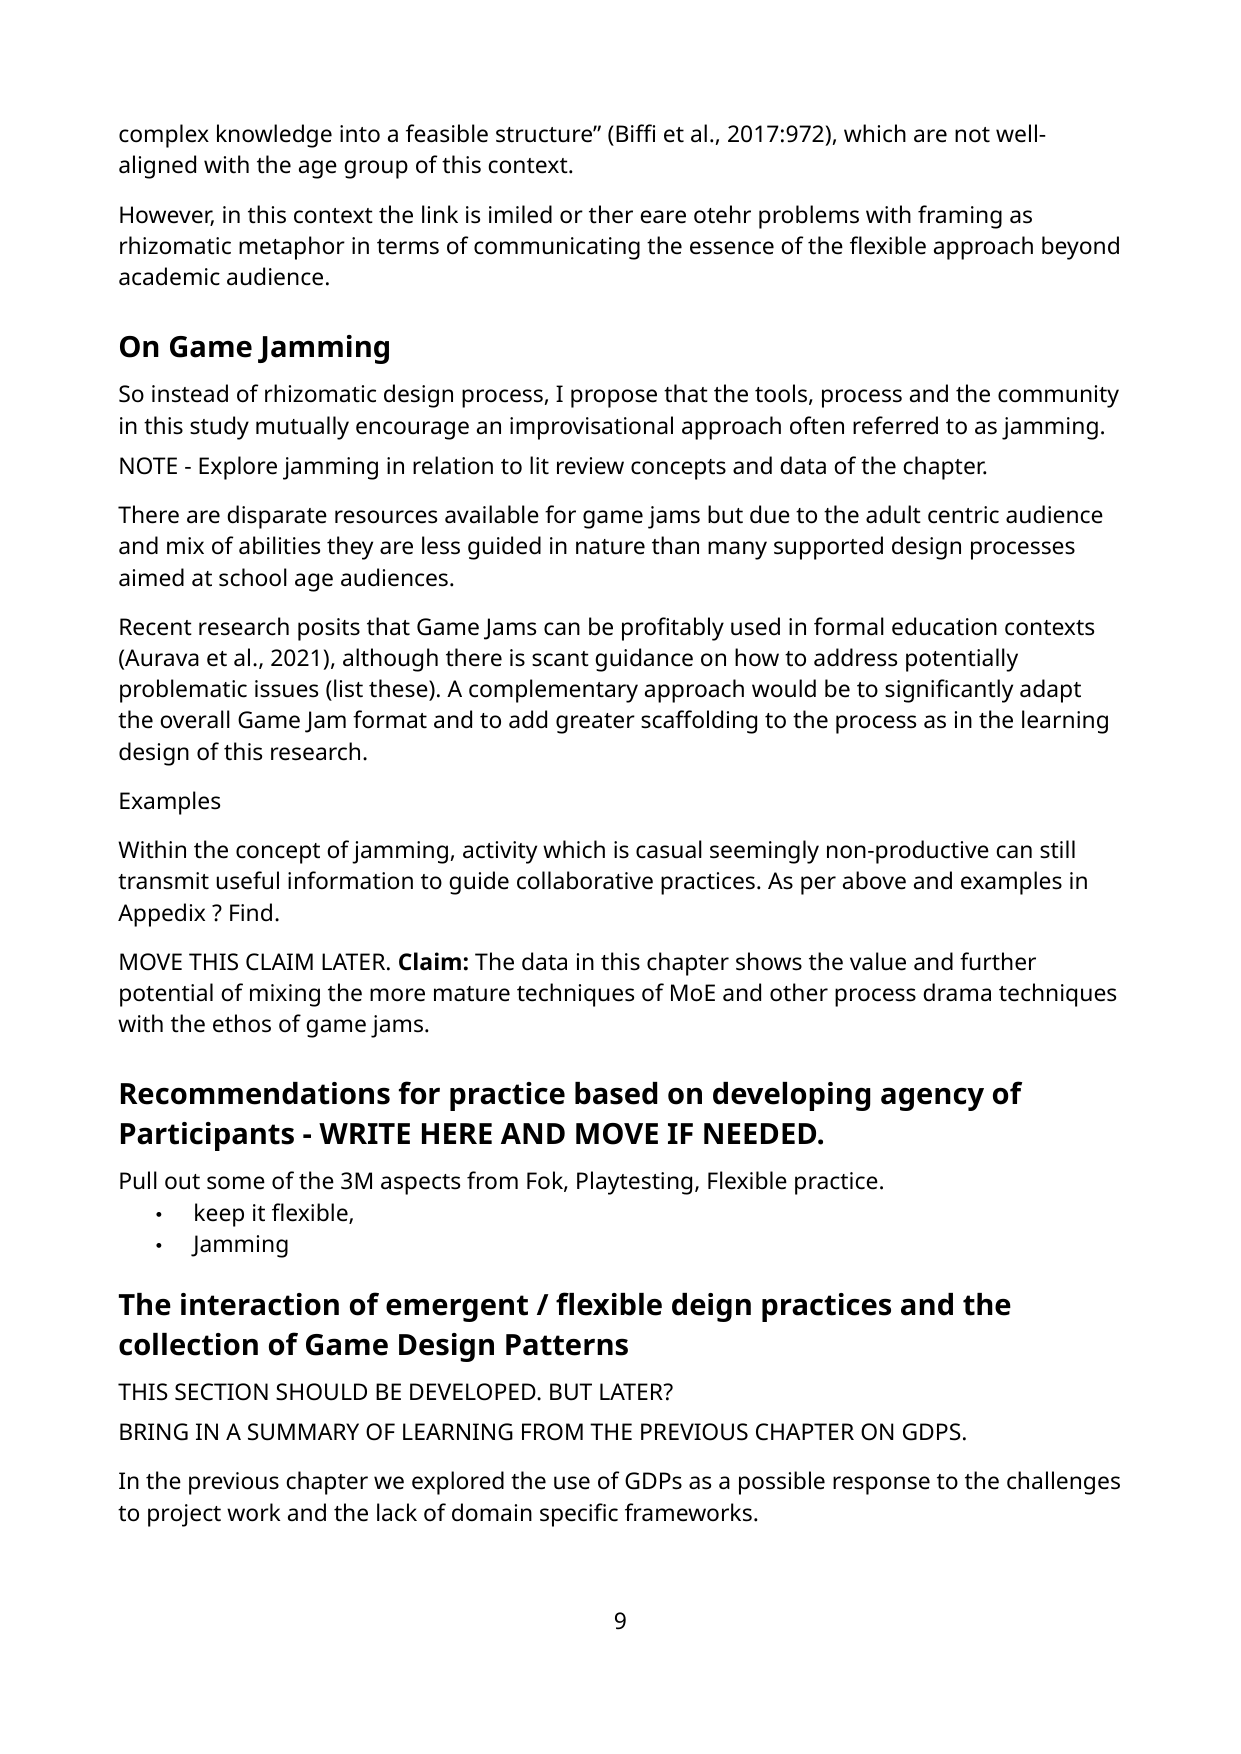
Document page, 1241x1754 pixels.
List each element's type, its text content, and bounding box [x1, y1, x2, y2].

text So instead of rhizomatic design process, I propose that the tools, process and the community in this study mutually encourage an improvisational approach often referred to as jamming. [118, 378, 1122, 441]
text THIS SECTION SHOULD BE DEVELOPED. BUT LATER? [118, 1376, 1122, 1407]
text However, in this context the link is imiled or ther eare otehr problems with framing as rhizomatic metaphor in terms of communicating the essence of the flexible approach beyond academic audience. [118, 198, 1122, 292]
text Pull out some of the 3M aspects from Fok, Playtesting, Flexible practice. [118, 1165, 1122, 1197]
text NOTE - Explore jamming in relation to lit review concepts and data of the chapter. [118, 450, 1122, 481]
subtitle Recommendations for practice based on developing agency of Participants - WRITE HERE AND MOVE IF NEEDED. [118, 1073, 1122, 1153]
subtitle The interaction of emergent / flexible deign practices and the collection of Game Design Patterns [118, 1284, 1122, 1363]
text Examples [118, 785, 1122, 816]
subtitle On Game Jamming [118, 326, 1122, 366]
list Jamming [156, 1228, 1122, 1259]
text Recent research posits that Game Jams can be profitably used in formal education contexts (Aurava et al., 2021), although there is scant guidance on how to address potentially problematic issues (list these). A complementary approach would be to significantly adapt the overall Game Jam format and to add greater scaffolding to the process as in the learning design of this research. [118, 611, 1122, 767]
text BRING IN A SUMMARY OF LEARNING FROM THE PREVIOUS CHAPTER ON GDPS. [118, 1416, 1122, 1447]
list keep it flexible, [156, 1197, 1122, 1228]
text complex knowledge into a feasible structure” (Biffi et al., 2017:972), which are not well-aligned with the age group of this context. [118, 118, 1122, 181]
text There are disparate resources available for game jams but due to the adult centric audience and mix of abilities they are less guided in nature than many supported design processes aimed at school age audiences. [118, 499, 1122, 593]
text MOVE THIS CLAIM LATER. Claim: The data in this chapter shows the value and further potential of mixing the more mature techniques of MoE and other process drama techniques with the ethos of game jams. [118, 946, 1122, 1039]
text In the previous chapter we explored the use of GDPs as a possible response to the challenges to project work and the lack of domain specific frameworks. [118, 1465, 1122, 1528]
text Within the concept of jamming, activity which is casual seemingly non-productive can still transmit useful information to guide collaborative practices. As per above and examples in Appedix ? Find. [118, 834, 1122, 928]
